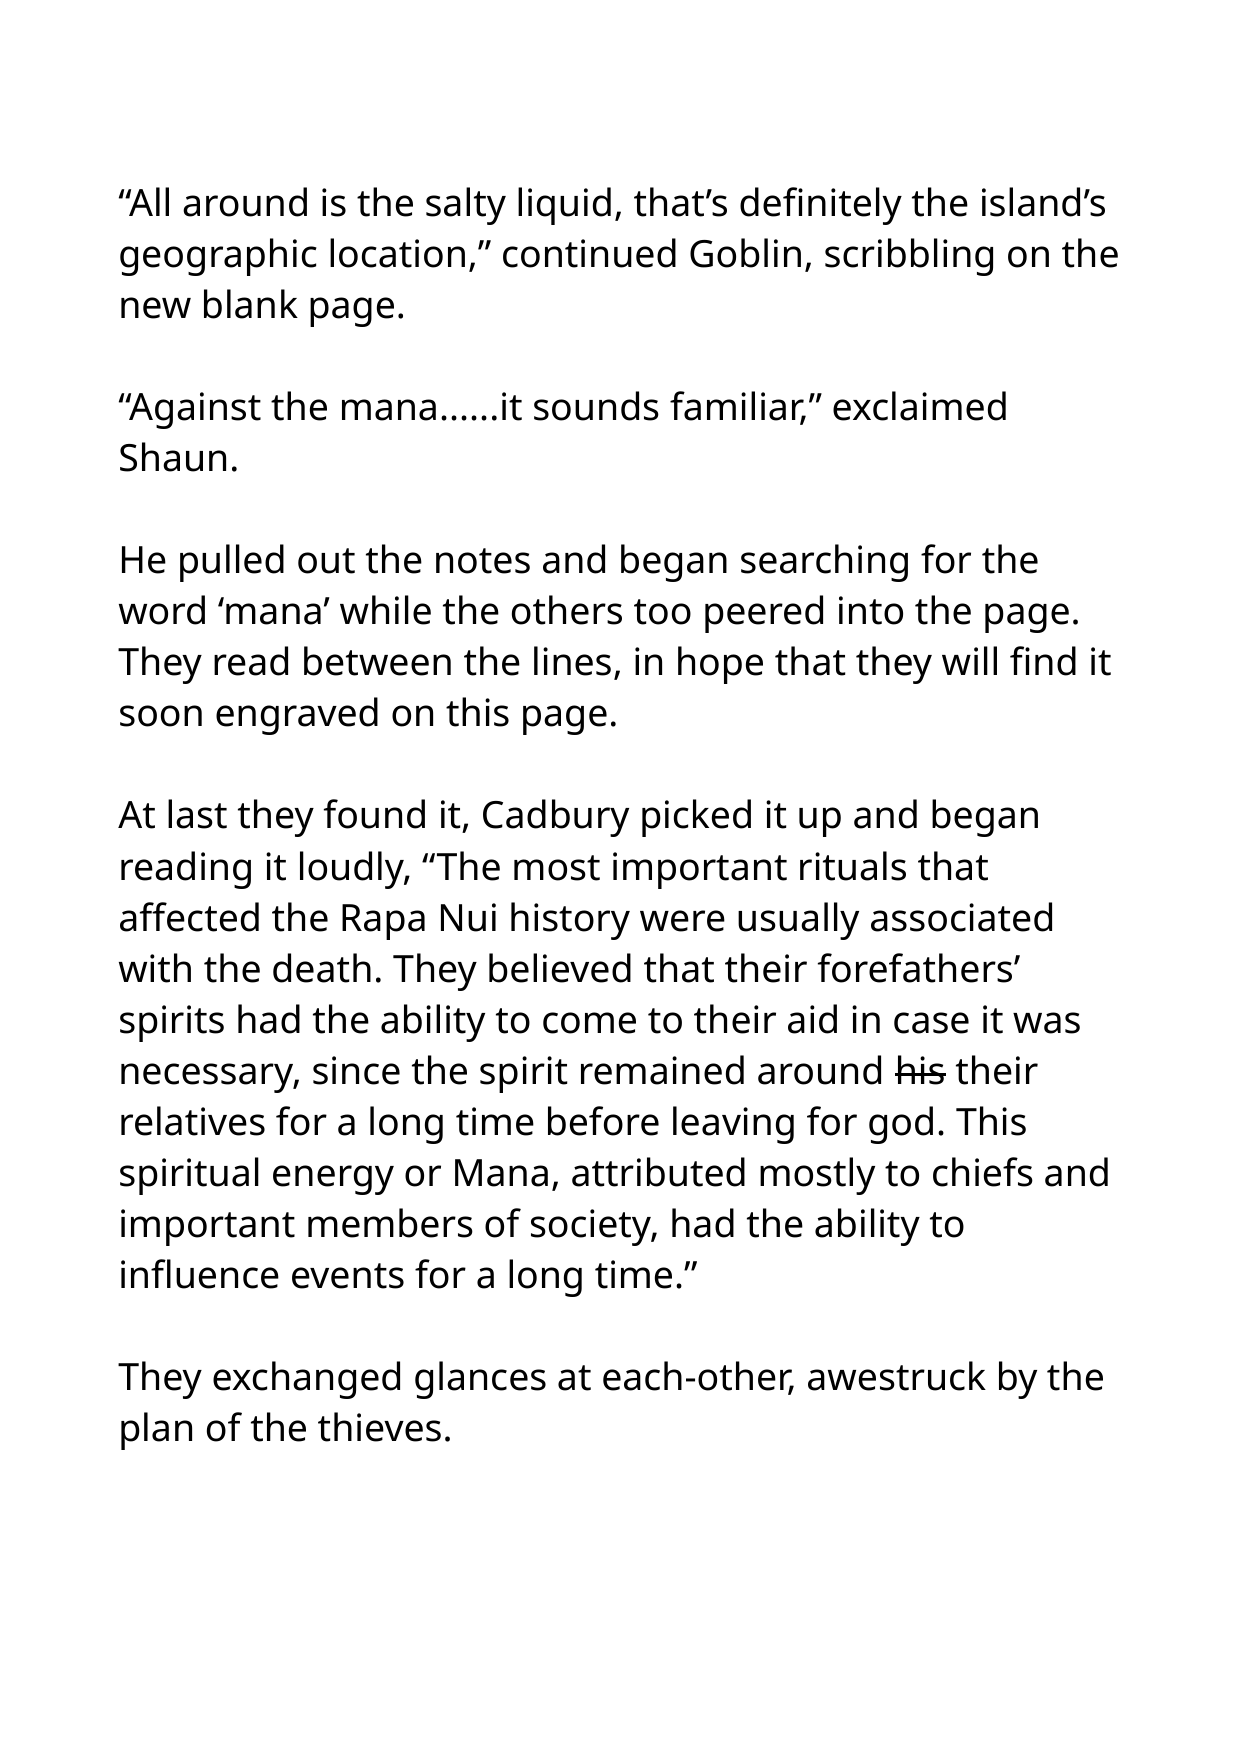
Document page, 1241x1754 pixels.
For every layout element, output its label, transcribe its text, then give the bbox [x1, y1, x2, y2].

text “All around is the salty liquid, that’s definitely the island’s geographic location,” continued Goblin, scribbling on the new blank page. [118, 176, 1122, 329]
text “Against the mana......it sounds familiar,” exclaimed Shaun. [118, 381, 1122, 483]
text They exchanged glances at each-other, awestruck by the plan of the thieves. [118, 1350, 1122, 1452]
text At last they found it, Cadbury picked it up and began reading it loudly, “The most important rituals that affected the Rapa Nui history were usually associated with the death. They believed that their forefathers’ spirits had the ability to come to their aid in case it was necessary, since the spirit remained around his their relatives for a long time before leaving for god. This spiritual energy or Mana, attributed mostly to chiefs and important members of society, had the ability to influence events for a long time.” [118, 789, 1122, 1299]
text He pulled out the notes and began searching for the word ‘mana’ while the others too peered into the page. They read between the lines, in hope that they will find it soon engraved on this page. [118, 534, 1122, 738]
